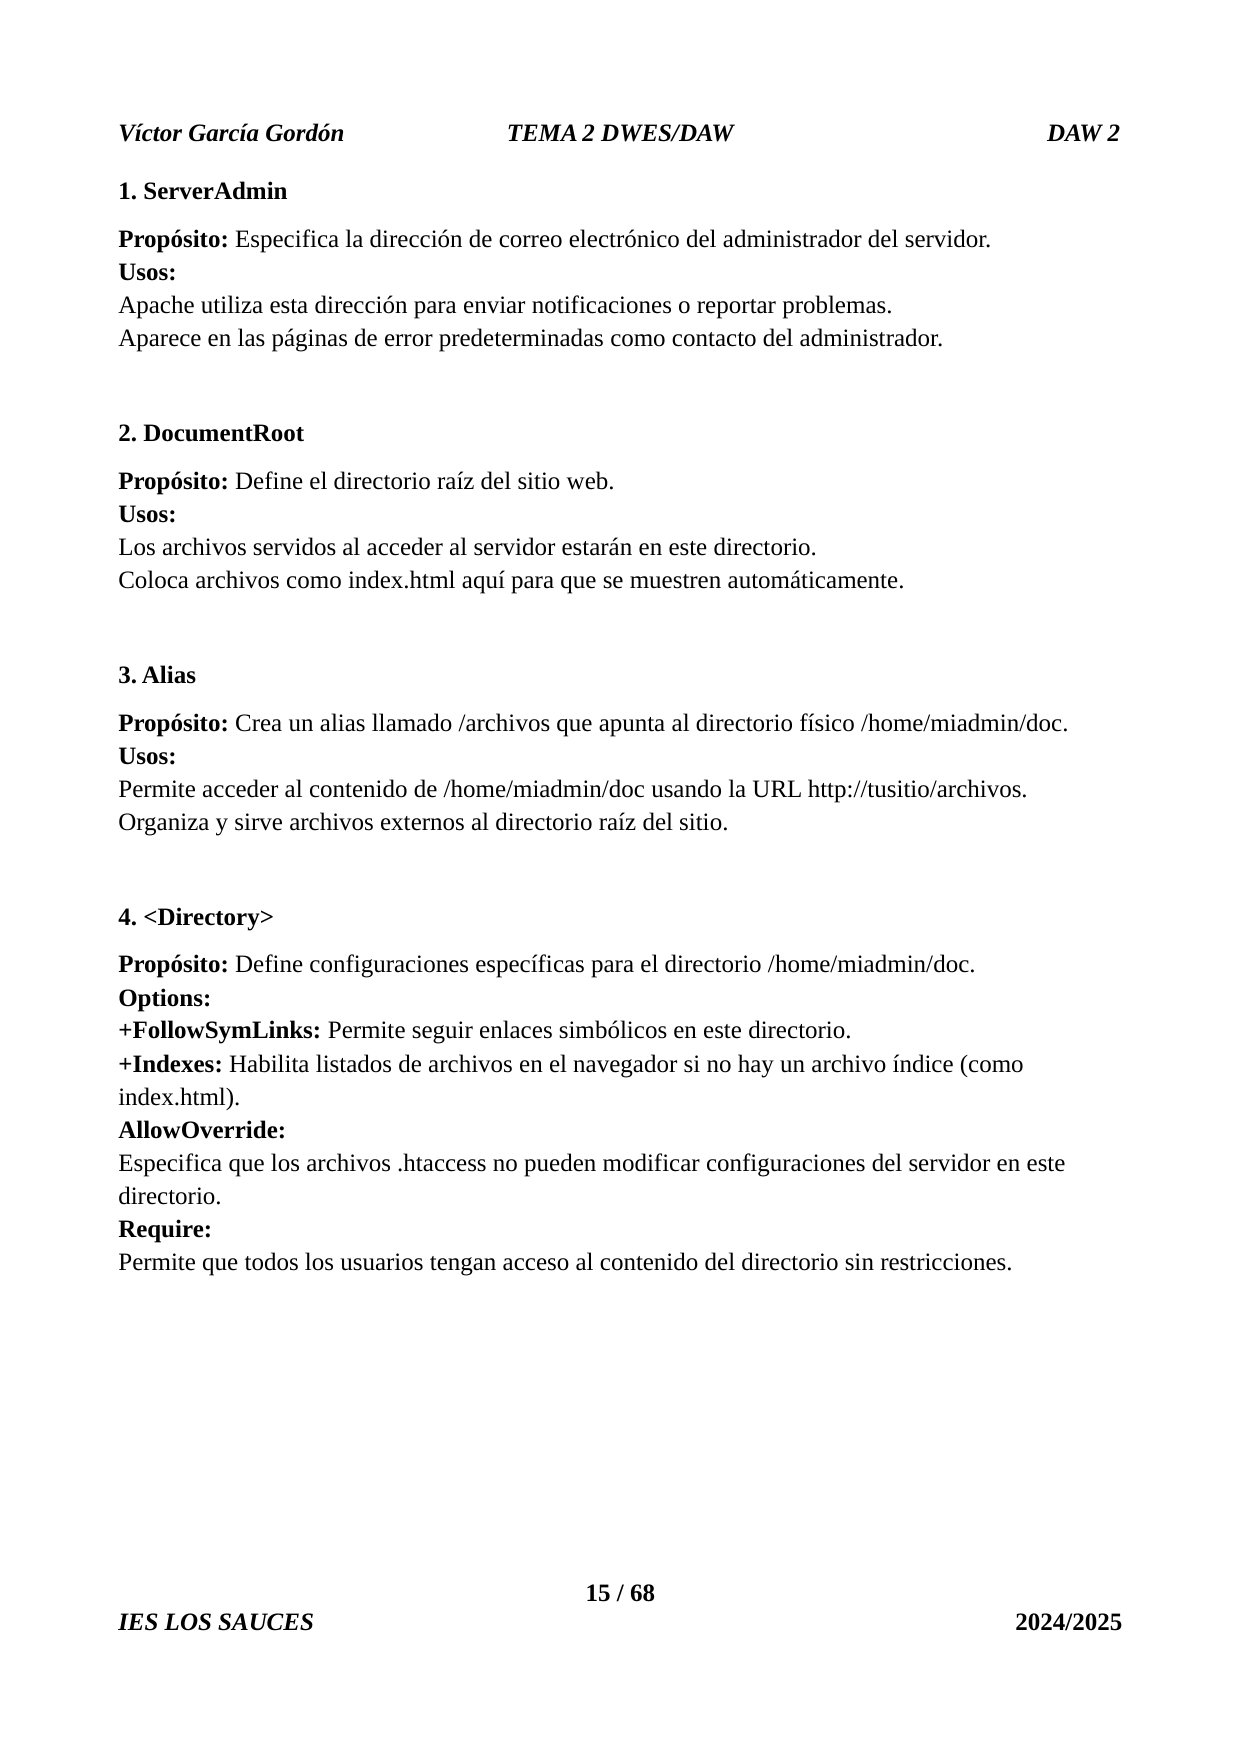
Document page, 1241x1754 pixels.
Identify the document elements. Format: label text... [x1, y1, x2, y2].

text Propósito: Define el directorio raíz del sitio web. Usos: Los archivos servidos al acceder al servidor estarán en este directorio. Coloca archivos como index.html aquí para que se muestren automáticamente. [118, 466, 1122, 594]
text 1. ServerAdmin [118, 176, 1122, 205]
text 2. DocumentRoot [118, 418, 1122, 447]
text 3. Alias [118, 660, 1122, 689]
text 4. <Directory> [118, 902, 1122, 931]
text Propósito: Especifica la dirección de correo electrónico del administrador del servidor. Usos: Apache utiliza esta dirección para enviar notificaciones o reportar problemas. Aparece en las páginas de error predeterminadas como contacto del administrador. [118, 224, 1122, 352]
text Propósito: Define configuraciones específicas para el directorio /home/miadmin/doc. Options: +FollowSymLinks: Permite seguir enlaces simbólicos en este directorio. +Indexes: Habilita listados de archivos en el navegador si no hay un archivo índice (como index.html). AllowOverride: Especifica que los archivos .htaccess no pueden modificar configuraciones del servidor en este directorio. Require: Permite que todos los usuarios tengan acceso al contenido del directorio sin restricciones. [118, 949, 1122, 1308]
text Propósito: Crea un alias llamado /archivos que apunta al directorio físico /home/miadmin/doc. Usos: Permite acceder al contenido de /home/miadmin/doc usando la URL http://tusitio/archivos. Organiza y sirve archivos externos al directorio raíz del sitio. [118, 708, 1122, 836]
